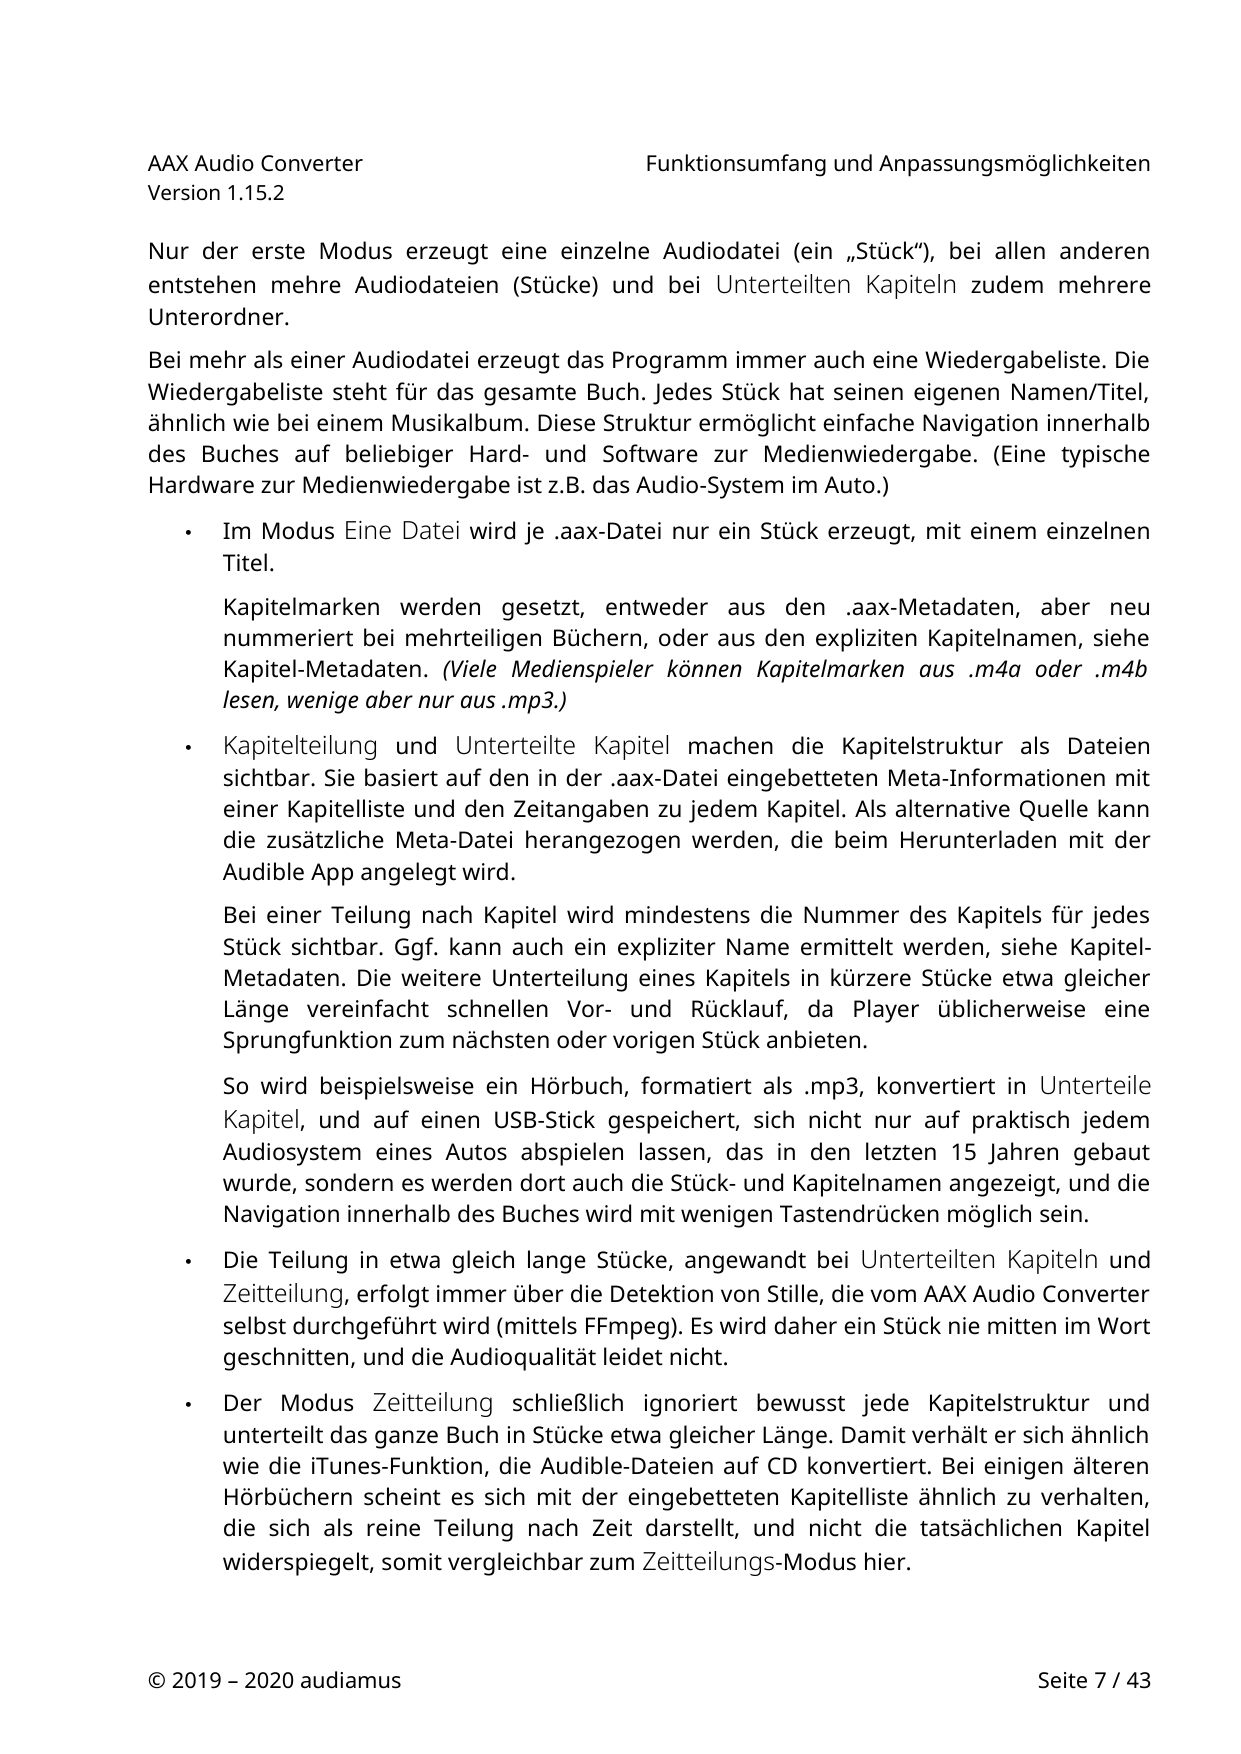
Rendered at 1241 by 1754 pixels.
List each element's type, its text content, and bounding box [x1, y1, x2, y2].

text Bei mehr als einer Audiodatei erzeugt das Programm immer auch eine Wiedergabeliste. Die Wiedergabeliste steht für das gesamte Buch. Jedes Stück hat seinen eigenen Namen/Titel, ähnlich wie bei einem Musikalbum. Diese Struktur ermöglicht einfache Navigation innerhalb des Buches auf beliebiger Hard- und Software zur Medienwiedergabe. (Eine typische Hardware zur Medienwiedergabe ist z.B. das Audio-System im Auto.) [148, 344, 1152, 500]
list Die Teilung in etwa gleich lange Stücke, angewandt bei Unterteilten Kapiteln und Zeitteilung, erfolgt immer über die Detektion von Stille, die vom AAX Audio Converter selbst durchgeführt wird (mittels FFmpeg). Es wird daher ein Stück nie mitten im Wort geschnitten, und die Audioqualität leidet nicht. [185, 1242, 1152, 1372]
list Kapitelmarken werden gesetzt, entweder aus den .aax-Metadaten, aber neu nummeriert bei mehrteiligen Büchern, oder aus den expliziten Kapitelnamen, siehe Kapitel-Metadaten. (Viele Medienspieler können Kapitelmarken aus .m4a oder .m4b lesen, wenige aber nur aus .mp3.) [185, 590, 1152, 715]
list Der Modus Zeitteilung schließlich ignoriert bewusst jede Kapitelstruktur und unterteilt das ganze Buch in Stücke etwa gleicher Länge. Damit verhält er sich ähnlich wie die iTunes-Funktion, die Audible-Dateien auf CD konvertiert. Bei einigen älteren Hörbüchern scheint es sich mit der eingebetteten Kapitelliste ähnlich zu verhalten, die sich als reine Teilung nach Zeit darstellt, und nicht die tatsächlichen Kapitel widerspiegelt, somit vergleichbar zum Zeitteilungs-Modus hier. [185, 1385, 1152, 1578]
text Nur der erste Modus erzeugt eine einzelne Audiodatei (ein „Stück“), bei allen anderen entstehen mehre Audiodateien (Stücke) und bei Unterteilten Kapiteln zudem mehrere Unterordner. [148, 235, 1152, 332]
list So wird beispielsweise ein Hörbuch, formatiert als .mp3, konvertiert in Unterteile Kapitel, und auf einen USB-Stick gespeichert, sich nicht nur auf praktisch jedem Audiosystem eines Autos abspielen lassen, das in den letzten 15 Jahren gebaut wurde, sondern es werden dort auch die Stück- und Kapitelnamen angezeigt, und die Navigation innerhalb des Buches wird mit wenigen Tastendrücken möglich sein. [185, 1068, 1152, 1229]
list Bei einer Teilung nach Kapitel wird mindestens die Nummer des Kapitels für jedes Stück sichtbar. Ggf. kann auch ein expliziter Name ermittelt werden, siehe Kapitel-Metadaten. Die weitere Unterteilung eines Kapitels in kürzere Stücke etwa gleicher Länge vereinfacht schnellen Vor- und Rücklauf, da Player üblicherweise eine Sprungfunktion zum nächsten oder vorigen Stück anbieten. [185, 899, 1152, 1055]
list Im Modus Eine Datei wird je .aax-Datei nur ein Stück erzeugt, mit einem einzelnen Titel. [185, 513, 1152, 578]
list Kapitelteilung und Unterteilte Kapitel machen die Kapitelstruktur als Dateien sichtbar. Sie basiert auf den in der .aax-Datei eingebetteten Meta-Informationen mit einer Kapitelliste und den Zeitangaben zu jedem Kapitel. Als alternative Quelle kann die zusätzliche Meta-Datei herangezogen werden, die beim Herunterladen mit der Audible App angelegt wird. [185, 728, 1152, 887]
